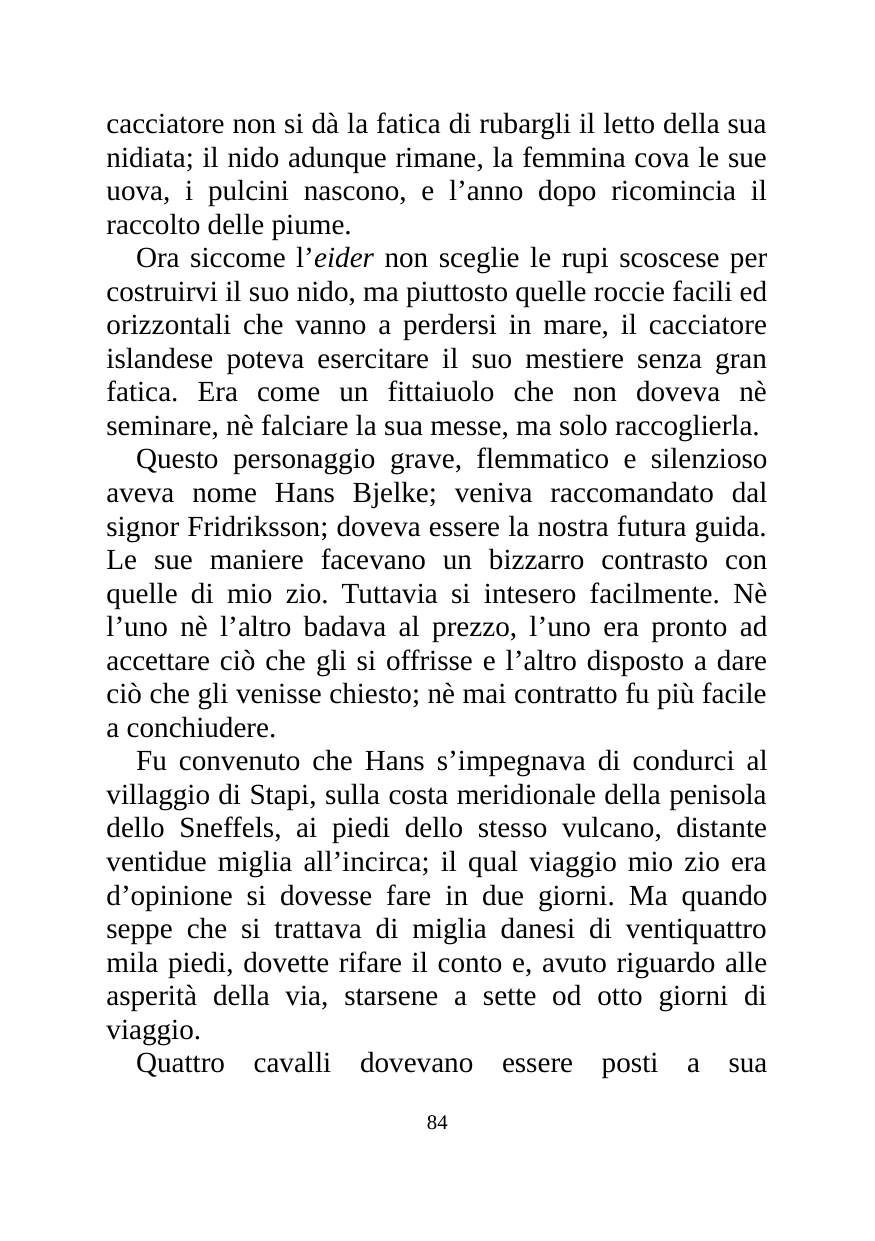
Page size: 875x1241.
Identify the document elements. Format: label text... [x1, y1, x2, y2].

text cacciatore non si dà la fatica di rubargli il letto della sua nidiata; il nido adunque rimane, la femmina cova le sue uova, i pulcini nascono, e l’anno dopo ricomincia il raccolto delle piume. [106, 106, 768, 240]
text Questo personaggio grave, flemmatico e silenzioso aveva nome Hans Bjelke; veniva raccomandato dal signor Fridriksson; doveva essere la nostra futura guida. Le sue maniere facevano un bizzarro contrasto con quelle di mio zio. Tuttavia si intesero facilmente. Nè l’uno nè l’altro badava al prezzo, l’uno era pronto ad accettare ciò che gli si offrisse e l’altro disposto a dare ciò che gli venisse chiesto; nè mai contratto fu più facile a conchiudere. [106, 442, 768, 743]
text Fu convenuto che Hans s’impegnava di condurci al villaggio di Stapi, sulla costa meridionale della penisola dello Sneffels, ai piedi dello stesso vulcano, distante ventidue miglia all’incirca; il qual viaggio mio zio era d’opinione si dovesse fare in due giorni. Ma quando seppe che si trattava di miglia danesi di ventiquattro mila piedi, dovette rifare il conto e, avuto riguardo alle asperità della via, starsene a sette od otto giorni di viaggio. [106, 743, 768, 1045]
text Quattro cavalli dovevano essere posti a sua [106, 1045, 768, 1079]
text Ora siccome l’eider non sceglie le rupi scoscese per costruirvi il suo nido, ma piuttosto quelle roccie facili ed orizzontali che vanno a perdersi in mare, il cacciatore islandese poteva esercitare il suo mestiere senza gran fatica. Era come un fittaiuolo che non doveva nè seminare, nè falciare la sua messe, ma solo raccoglierla. [106, 240, 768, 442]
